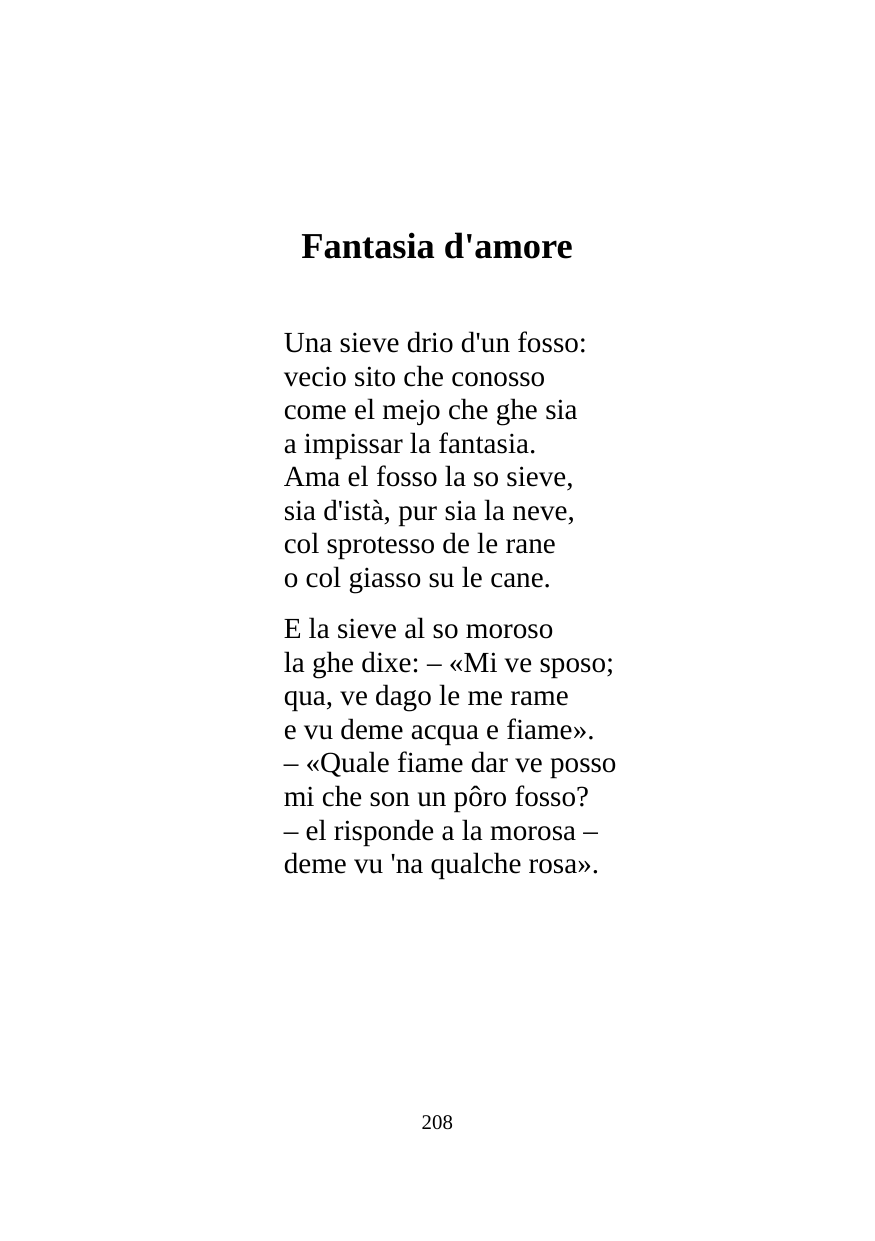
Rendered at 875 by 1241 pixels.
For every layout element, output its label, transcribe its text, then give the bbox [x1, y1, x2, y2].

subtitle Fantasia d'amore [106, 224, 768, 266]
text Una sieve drio d'un fosso: vecio sito che conosso come el mejo che ghe sia a impissar la fantasia. Ama el fosso la so sieve, sia d'istà, pur sia la neve, col sprotesso de le rane o col giasso su le cane. [283, 325, 768, 594]
text E la sieve al so moroso la ghe dixe: – «Mi ve sposo; qua, ve dago le me rame e vu deme acqua e fiame». – «Quale fiame dar ve posso mi che son un pôro fosso? – el risponde a la morosa – deme vu 'na qualche rosa». [283, 611, 768, 880]
